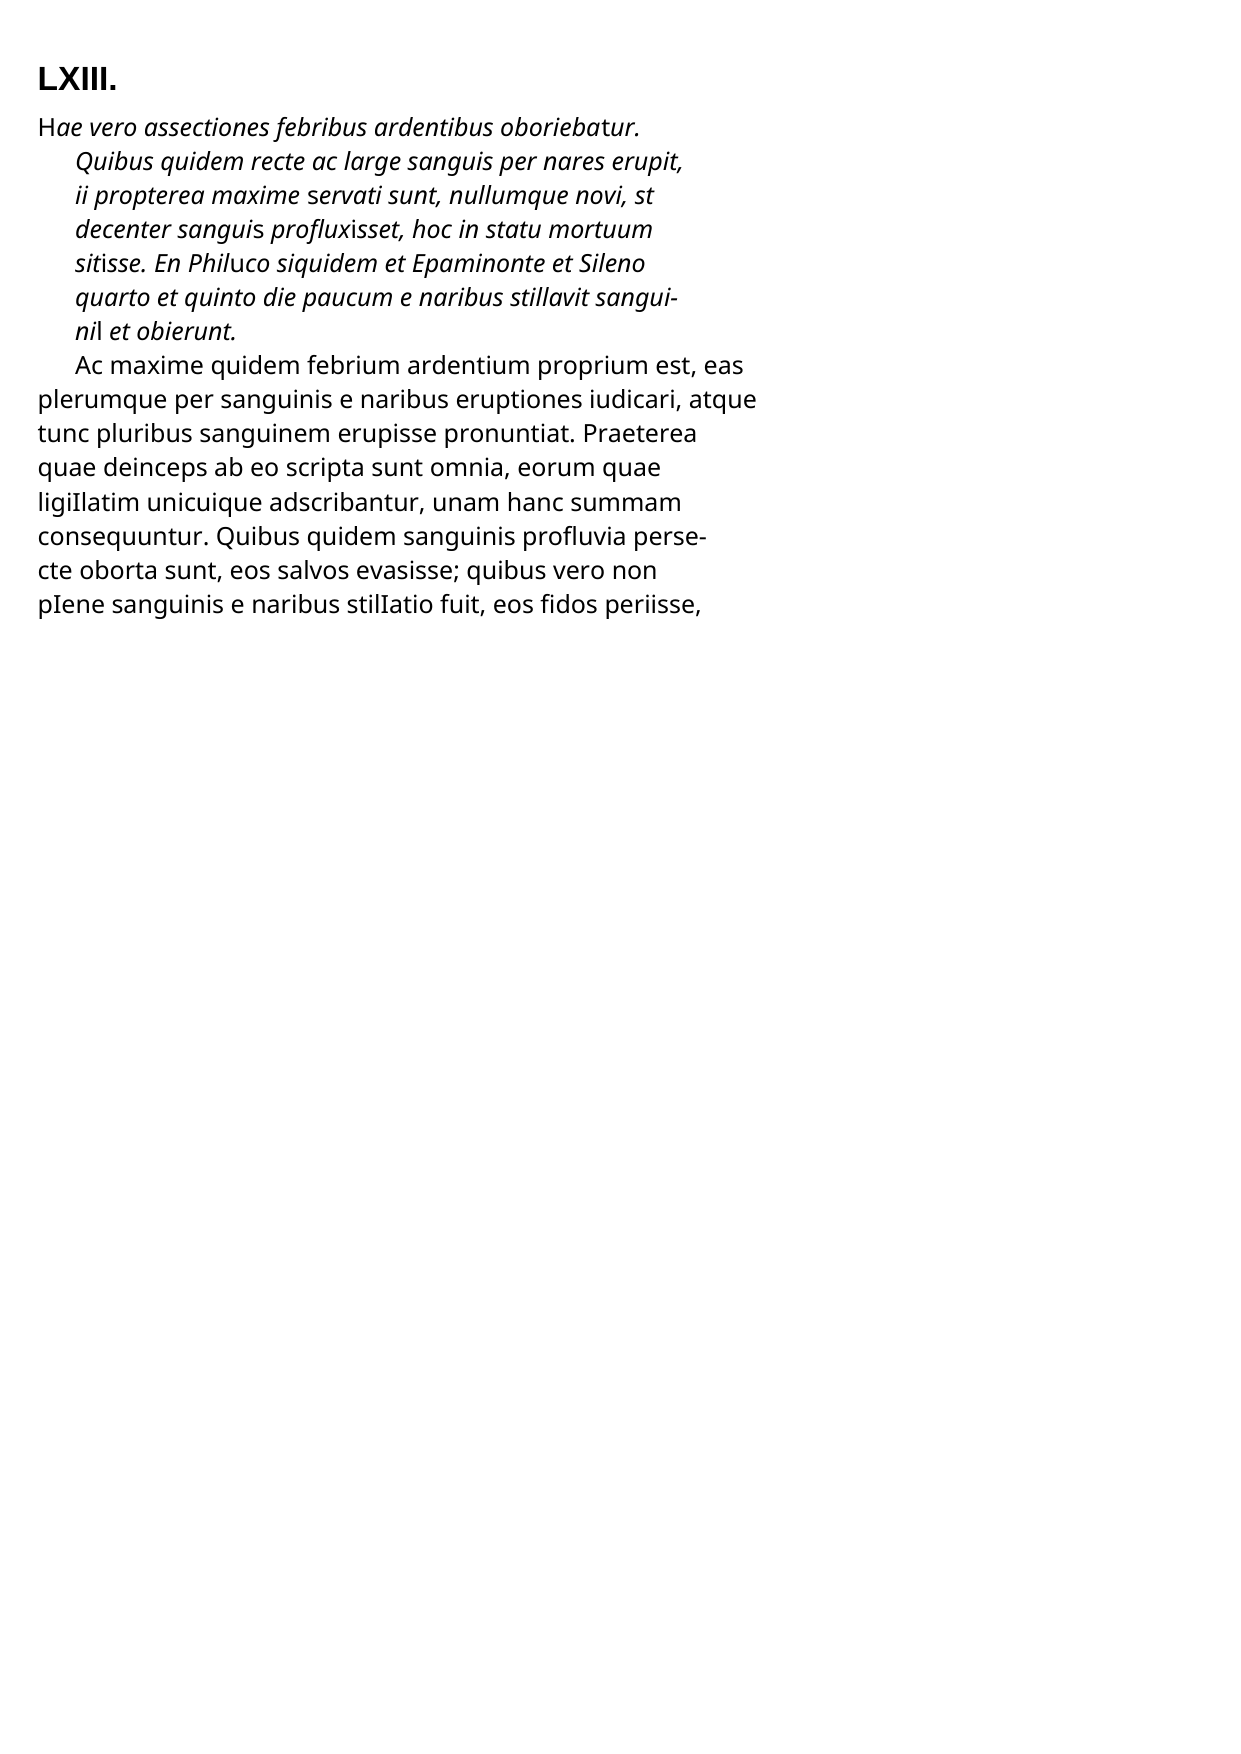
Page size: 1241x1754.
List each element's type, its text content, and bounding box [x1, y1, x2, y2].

subtitle LXIII. [37, 58, 1203, 97]
text Hae vero assectiones febribus ardentibus oboriebatur. Quibus quidem recte ac large sanguis per nares erupit, ii propterea maxime servati sunt, nullumque novi, st decenter sanguis profluxisset, hoc in statu mortuum sitisse. En Philuco siquidem et Epaminonte et Sileno quarto et quinto die paucum e naribus stillavit sangui- nil et obierunt. [37, 109, 1203, 348]
text Ac maxime quidem febrium ardentium proprium est, eas plerumque per sanguinis e naribus eruptiones iudicari, atque tunc pluribus sanguinem erupisse pronuntiat. Praeterea quae deinceps ab eo scripta sunt omnia, eorum quae ligiIlatim unicuique adscribantur, unam hanc summam consequuntur. Quibus quidem sanguinis profluvia perse- cte oborta sunt, eos salvos evasisse; quibus vero non pIene sanguinis e naribus stilIatio fuit, eos fidos periisse, [37, 348, 1203, 620]
